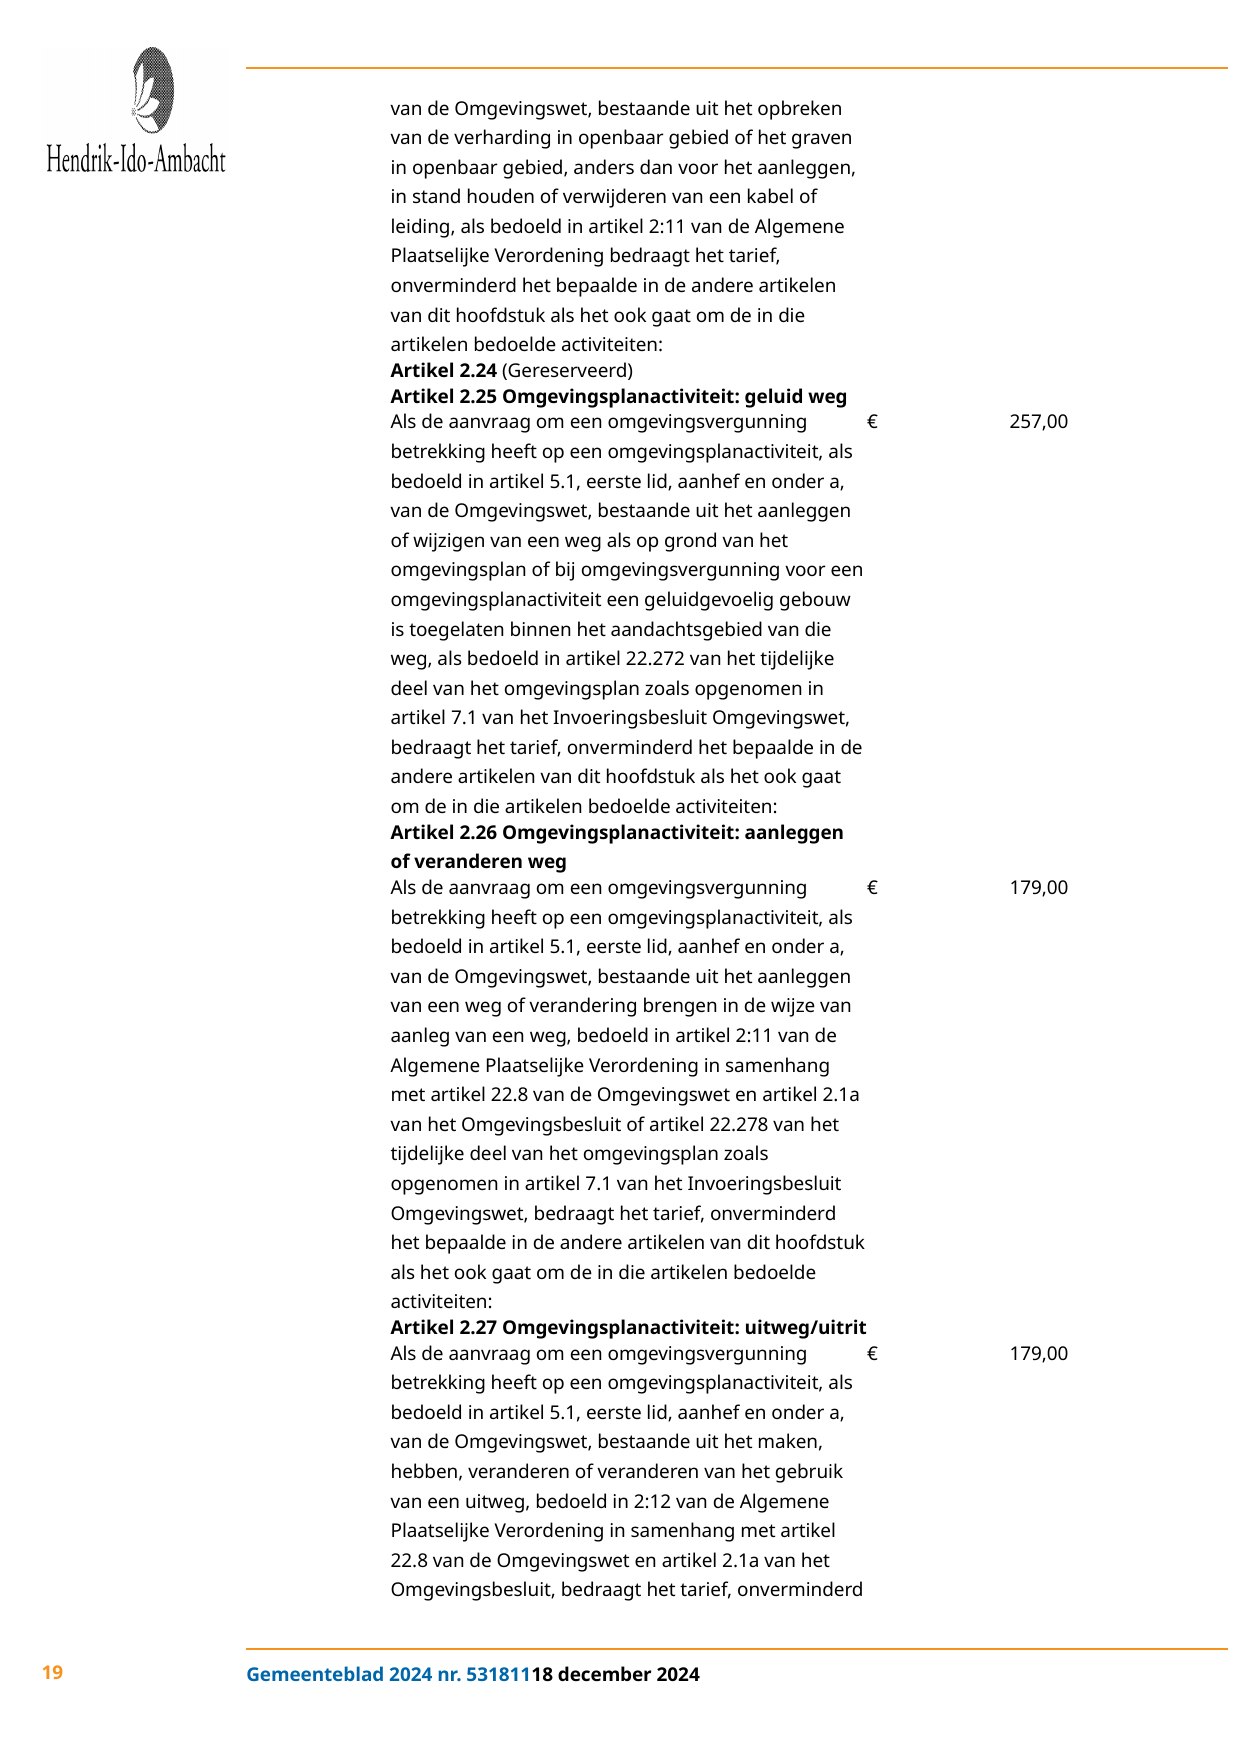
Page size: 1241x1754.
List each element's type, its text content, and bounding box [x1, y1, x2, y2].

table_cell [1009, 383, 1152, 409]
table_cell 257,00 [1009, 409, 1152, 819]
table_cell Artikel 2.27 Omgevingsplanactiviteit: uitweg/uitrit [390, 1314, 867, 1340]
table_cell Als de aanvraag om een omgevingsvergunning betrekking heeft op een omgevingsplanactiviteit, als bedoeld in artikel 5.1, eerste lid, aanhef en onder a, van de Omgevingswet, bestaande uit het maken, hebben, veranderen of veranderen van het gebruik van een uitweg, bedoeld in 2:12 van de Algemene Plaatselijke Verordening in samenhang met artikel 22.8 van de Omgevingswet en artikel 2.1a van het Omgevingsbesluit, bedraagt het tarief, onverminderd [390, 1340, 867, 1602]
table_cell Artikel 2.26 Omgevingsplanactiviteit: aanleggen of veranderen weg [390, 819, 867, 874]
table_cell € [867, 874, 1009, 1314]
table_cell [248, 383, 390, 409]
table_cell Als de aanvraag om een omgevingsvergunning betrekking heeft op een omgevingsplanactiviteit, als bedoeld in artikel 5.1, eerste lid, aanhef en onder a, van de Omgevingswet, bestaande uit het aanleggen van een weg of verandering brengen in de wijze van aanleg van een weg, bedoeld in artikel 2:11 van de Algemene Plaatselijke Verordening in samenhang met artikel 22.8 van de Omgevingswet en artikel 2.1a van het Omgevingsbesluit of artikel 22.278 van het tijdelijke deel van het omgevingsplan zoals opgenomen in artikel 7.1 van het Invoeringsbesluit Omgevingswet, bedraagt het tarief, onverminderd het bepaalde in de andere artikelen van dit hoofdstuk als het ook gaat om de in die artikelen bedoelde activiteiten: [390, 874, 867, 1314]
table_cell [867, 357, 1009, 383]
table_cell [867, 1314, 1009, 1340]
table_cell [248, 357, 390, 383]
table_cell [867, 95, 1009, 357]
table_cell [1009, 95, 1152, 357]
table_cell [1009, 1314, 1152, 1340]
table_cell van de Omgevingswet, bestaande uit het opbreken van de verharding in openbaar gebied of het graven in openbaar gebied, anders dan voor het aanleggen, in stand houden of verwijderen van een kabel of leiding, als bedoeld in artikel 2:11 van de Algemene Plaatselijke Verordening bedraagt het tarief, onverminderd het bepaalde in de andere artikelen van dit hoofdstuk als het ook gaat om de in die artikelen bedoelde activiteiten: [390, 95, 867, 357]
table_cell Artikel 2.24 (Gereserveerd) [390, 357, 867, 383]
table_cell € [867, 409, 1009, 819]
table_cell [248, 1340, 390, 1602]
table_cell [867, 819, 1009, 874]
table_cell 179,00 [1009, 874, 1152, 1314]
table_cell [867, 383, 1009, 409]
table_cell [248, 1314, 390, 1340]
table_cell [248, 874, 390, 1314]
table_cell [248, 819, 390, 874]
table_cell 179,00 [1009, 1340, 1152, 1602]
table_cell Artikel 2.25 Omgevingsplanactiviteit: geluid weg [390, 383, 867, 409]
table_cell [1009, 357, 1152, 383]
table_cell [248, 409, 390, 819]
picture [41, 47, 231, 172]
table_cell [248, 95, 390, 357]
table_cell € [867, 1340, 1009, 1602]
table_cell Als de aanvraag om een omgevingsvergunning betrekking heeft op een omgevingsplanactiviteit, als bedoeld in artikel 5.1, eerste lid, aanhef en onder a, van de Omgevingswet, bestaande uit het aanleggen of wijzigen van een weg als op grond van het omgevingsplan of bij omgevingsvergunning voor een omgevingsplanactiviteit een geluidgevoelig gebouw is toegelaten binnen het aandachtsgebied van die weg, als bedoeld in artikel 22.272 van het tijdelijke deel van het omgevingsplan zoals opgenomen in artikel 7.1 van het Invoeringsbesluit Omgevingswet, bedraagt het tarief, onverminderd het bepaalde in de andere artikelen van dit hoofdstuk als het ook gaat om de in die artikelen bedoelde activiteiten: [390, 409, 867, 819]
table_cell [1009, 819, 1152, 874]
